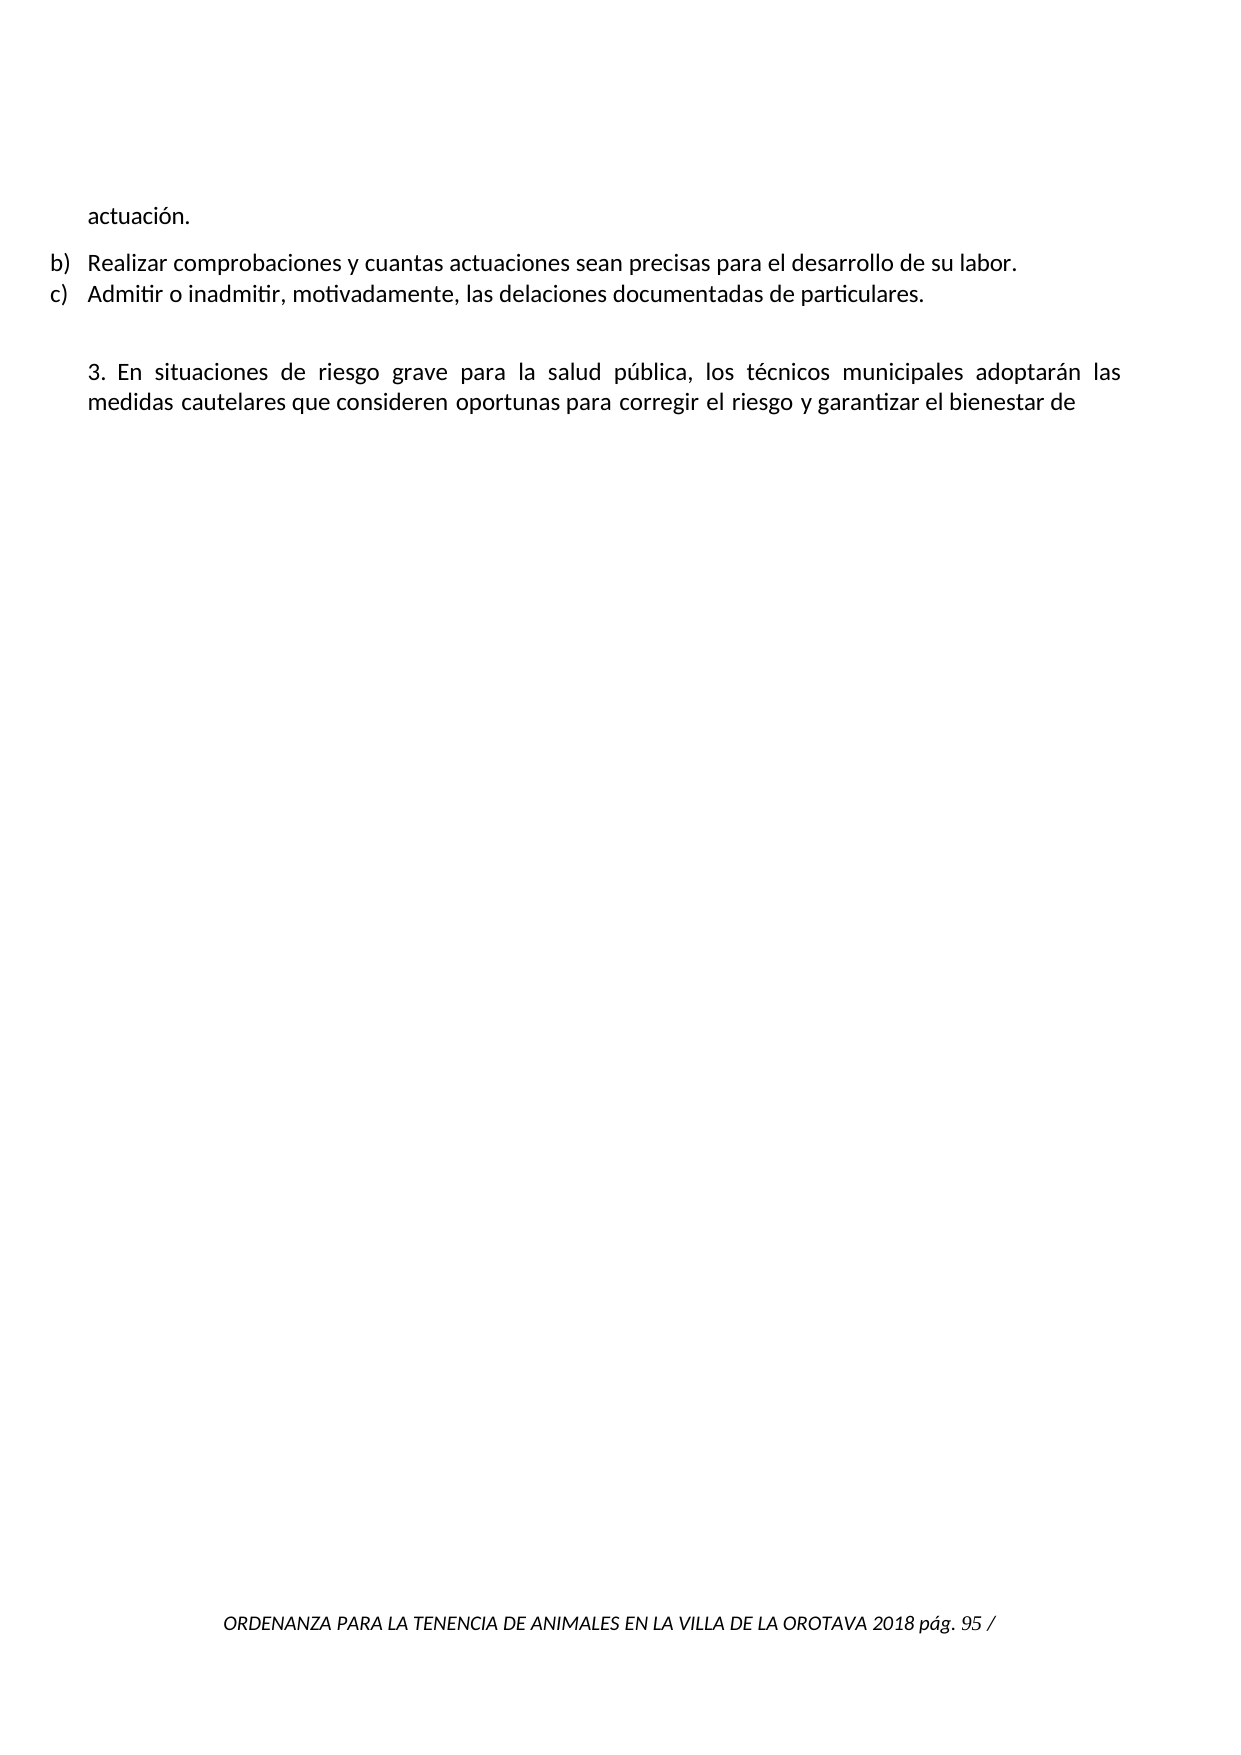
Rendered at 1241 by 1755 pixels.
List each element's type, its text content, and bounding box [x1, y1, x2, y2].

list En situaciones de riesgo grave para la salud pública, los técnicos municipales adoptarán las medidas cautelares que consideren oportunas para corregir el riesgo y garantizar el bienestar de [87, 356, 1123, 417]
list Admitir o inadmitir, motivadamente, las delaciones documentadas de particulares. [50, 278, 1149, 308]
list actuación. [87, 200, 1122, 231]
list Realizar comprobaciones y cuantas actuaciones sean precisas para el desarrollo de su labor. [50, 247, 1149, 278]
